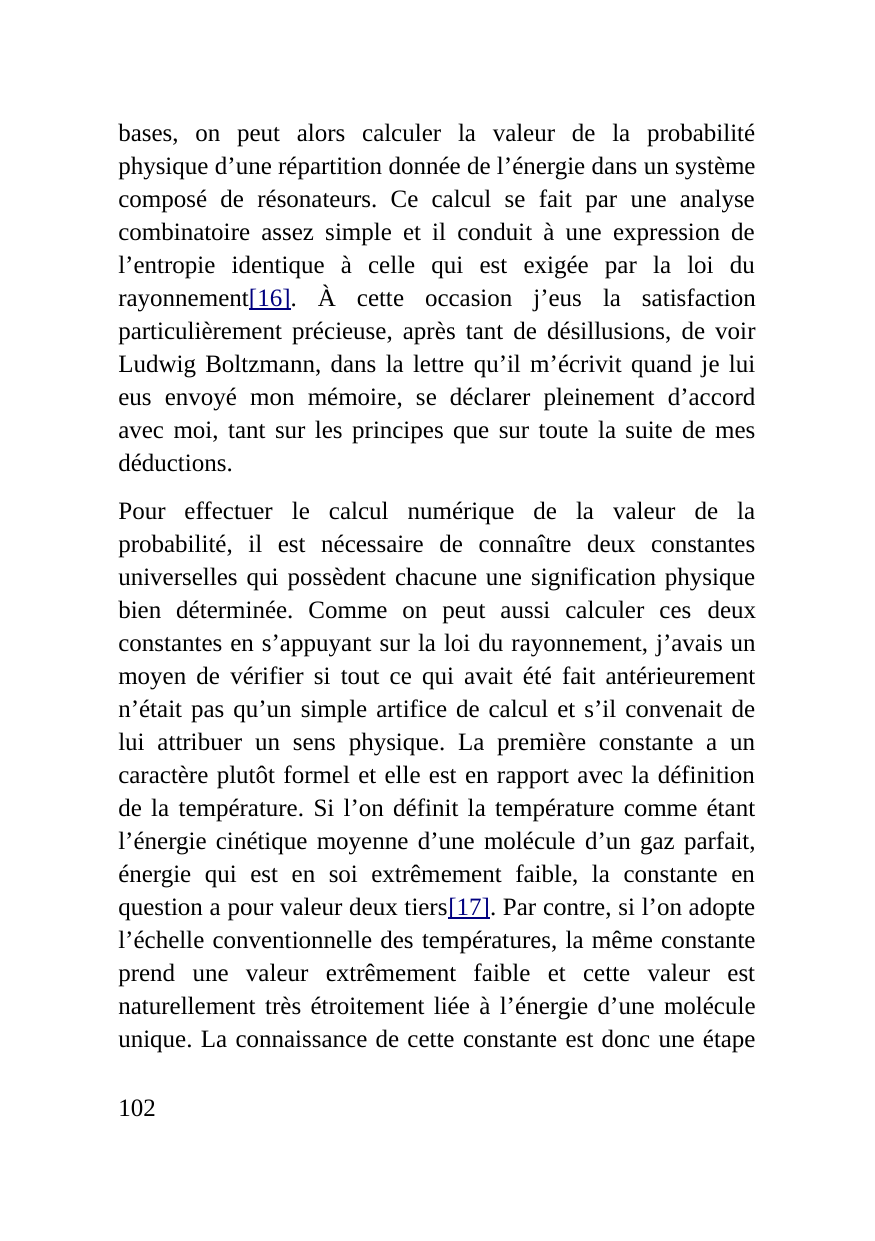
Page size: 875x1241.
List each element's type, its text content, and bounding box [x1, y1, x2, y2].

text Pour effectuer le calcul numérique de la valeur de la probabilité, il est nécessaire de connaître deux constantes universelles qui possèdent chacune une signification physique bien déterminée. Comme on peut aussi calculer ces deux constantes en s’appuyant sur la loi du rayonnement, j’avais un moyen de vérifier si tout ce qui avait été fait antérieurement n’était pas qu’un simple artifice de calcul et s’il convenait de lui attribuer un sens physique. La première constante a un caractère plutôt formel et elle est en rapport avec la définition de la température. Si l’on définit la température comme étant l’énergie cinétique moyenne d’une molécule d’un gaz parfait, énergie qui est en soi extrêmement faible, la constante en question a pour valeur deux tiers[17]. Par contre, si l’on adopte l’échelle conventionnelle des températures, la même constante prend une valeur extrêmement faible et cette valeur est naturellement très étroitement liée à l’énergie d’une molécule unique. La connaissance de cette constante est donc une étape [118, 496, 756, 1053]
text bases, on peut alors calculer la valeur de la probabilité physique d’une répartition donnée de l’énergie dans un système composé de résonateurs. Ce calcul se fait par une analyse combinatoire assez simple et il conduit à une expression de l’entropie identique à celle qui est exigée par la loi du rayonnement[16]. À cette occasion j’eus la satisfaction particulièrement précieuse, après tant de désillusions, de voir Ludwig Boltzmann, dans la lettre qu’il m’écrivit quand je lui eus envoyé mon mémoire, se déclarer pleinement d’accord avec moi, tant sur les principes que sur toute la suite de mes déductions. [118, 118, 756, 477]
